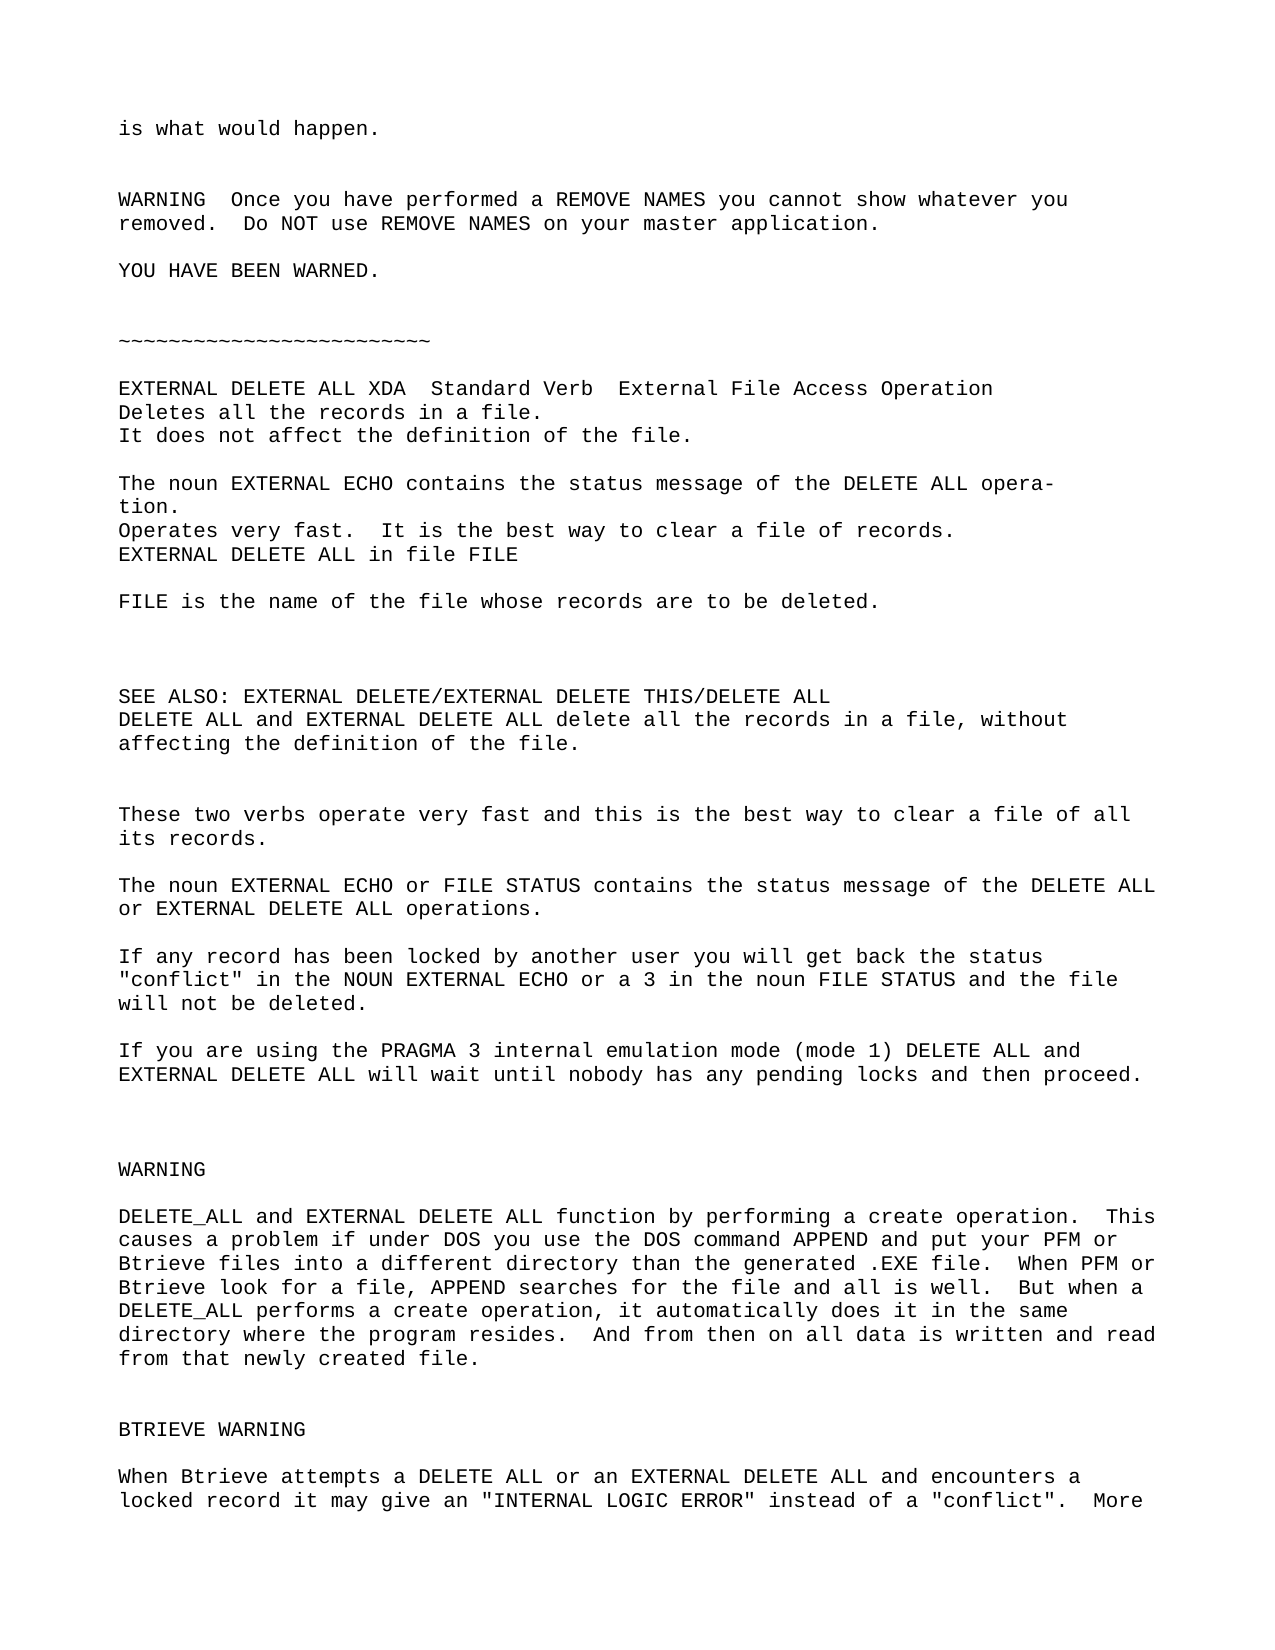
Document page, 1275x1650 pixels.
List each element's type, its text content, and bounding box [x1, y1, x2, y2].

text ~~~~~~~~~~~~~~~~~~~~~~~~~ [118, 331, 1157, 354]
text These two verbs operate very fast and this is the best way to clear a file of all its records. [118, 804, 1157, 851]
text When Btrieve attempts a DELETE ALL or an EXTERNAL DELETE ALL and encounters a locked record it may give an "INTERNAL LOGIC ERROR" instead of a "conflict". More [118, 1466, 1157, 1513]
text DELETE_ALL and EXTERNAL DELETE ALL function by performing a create operation. This causes a problem if under DOS you use the DOS command APPEND and put your PFM or Btrieve files into a different directory than the generated .EXE file. When PFM or Btrieve look for a file, APPEND searches for the file and all is well. But when a DELETE_ALL performs a create operation, it automatically does it in the same directory where the program resides. And from then on all data is written and read from that newly created file. [118, 1206, 1157, 1371]
text If you are using the PRAGMA 3 internal emulation mode (mode 1) DELETE ALL and EXTERNAL DELETE ALL will wait until nobody has any pending locks and then proceed. [118, 1040, 1157, 1088]
text BTRIEVE WARNING [118, 1419, 1157, 1442]
text The noun EXTERNAL ECHO or FILE STATUS contains the status message of the DELETE ALL or EXTERNAL DELETE ALL operations. [118, 875, 1157, 922]
text Operates very fast. It is the best way to clear a file of records. [118, 520, 1157, 544]
text FILE is the name of the file whose records are to be deleted. [118, 591, 1157, 615]
text WARNING [118, 1158, 1157, 1182]
text DELETE ALL and EXTERNAL DELETE ALL delete all the records in a file, without affecting the definition of the file. [118, 709, 1157, 757]
text WARNING Once you have performed a REMOVE NAMES you cannot show whatever you removed. Do NOT use REMOVE NAMES on your master application. [118, 189, 1157, 236]
text Deletes all the records in a file. [118, 402, 1157, 426]
text tion. [118, 496, 1157, 520]
text The noun EXTERNAL ECHO contains the status message of the DELETE ALL opera- [118, 473, 1157, 496]
text It does not affect the definition of the file. [118, 426, 1157, 449]
text EXTERNAL DELETE ALL XDA Standard Verb External File Access Operation [118, 378, 1157, 402]
text is what would happen. [118, 118, 1157, 142]
text YOU HAVE BEEN WARNED. [118, 260, 1157, 284]
text If any record has been locked by another user you will get back the status "conflict" in the NOUN EXTERNAL ECHO or a 3 in the noun FILE STATUS and the file will not be deleted. [118, 946, 1157, 1017]
text SEE ALSO: EXTERNAL DELETE/EXTERNAL DELETE THIS/DELETE ALL [118, 686, 1157, 709]
text EXTERNAL DELETE ALL in file FILE [118, 544, 1157, 567]
